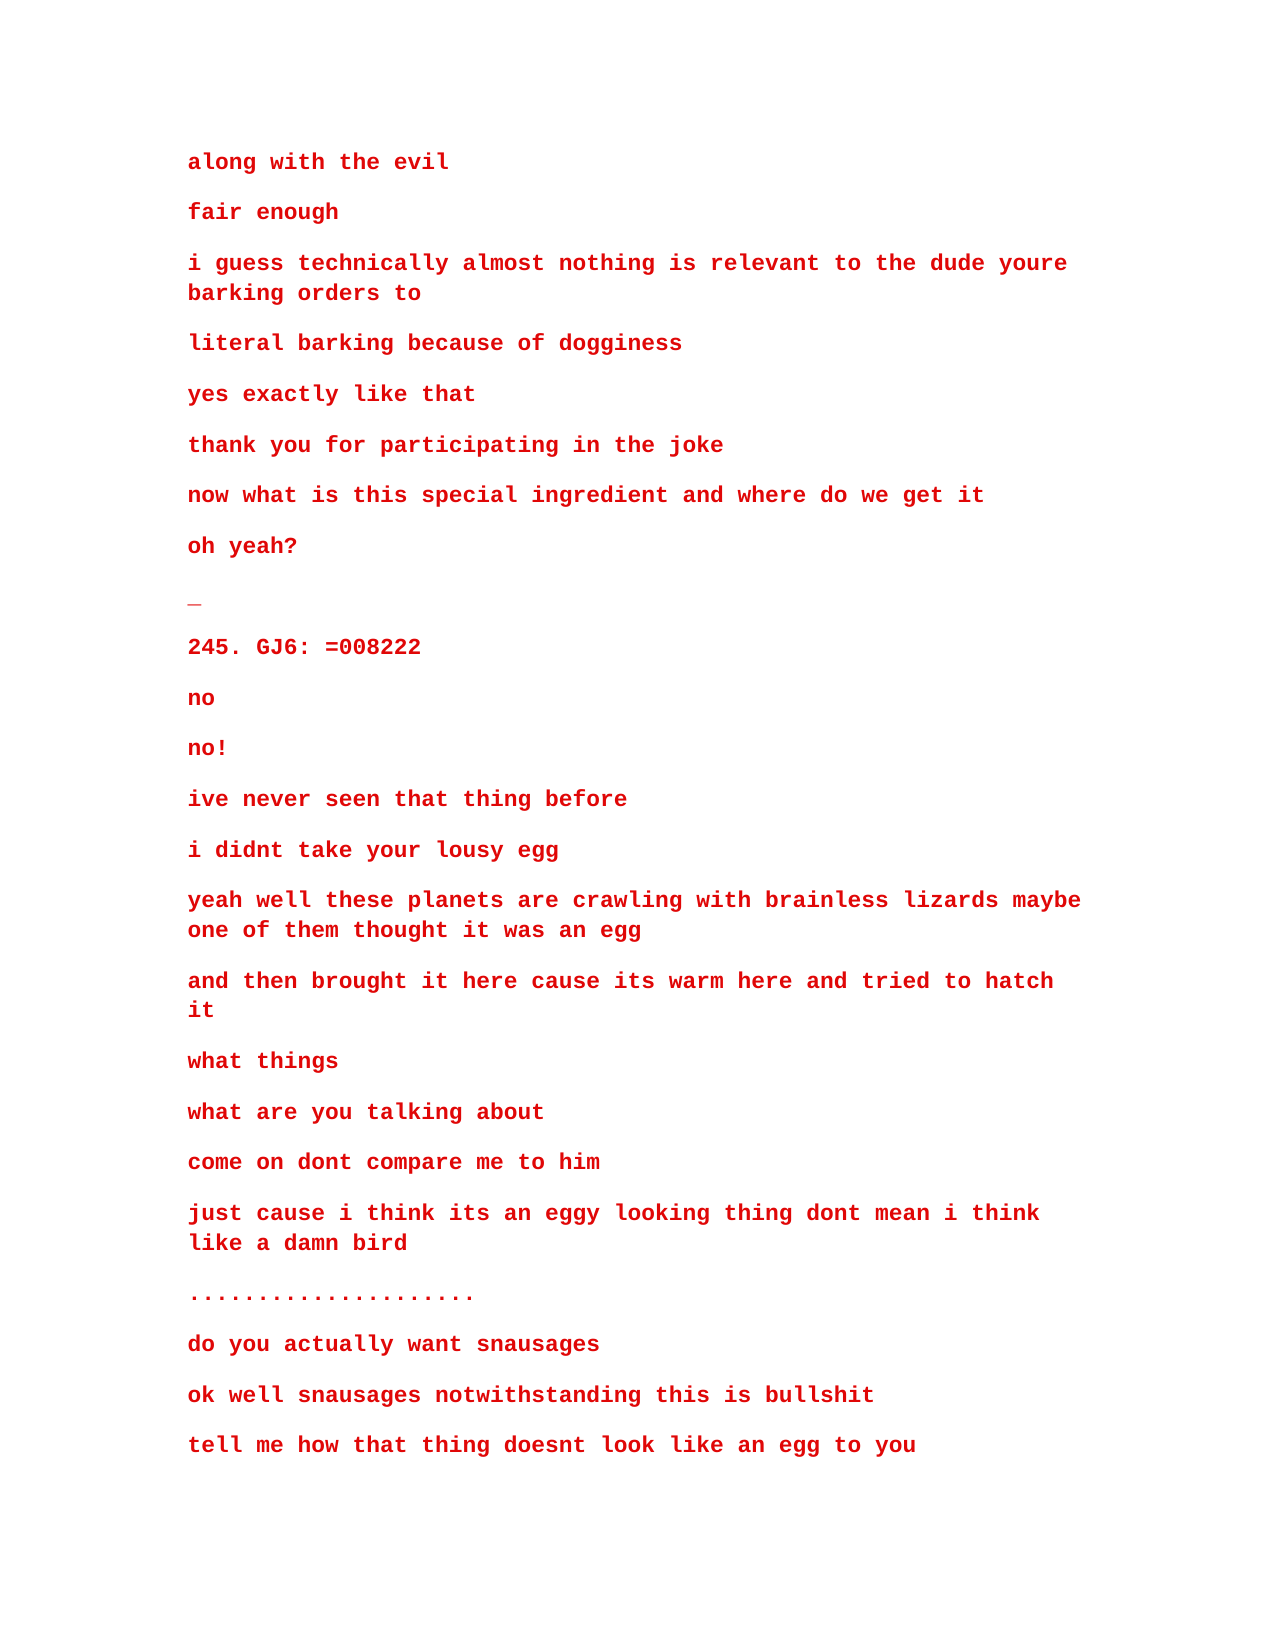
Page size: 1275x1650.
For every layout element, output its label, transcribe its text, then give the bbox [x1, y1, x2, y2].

text yes exactly like that [187, 382, 1087, 408]
text come on dont compare me to him [187, 1151, 1087, 1177]
text ive never seen that thing before [187, 787, 1087, 813]
text oh yeah? [187, 534, 1087, 560]
text i didnt take your lousy egg [187, 838, 1087, 864]
text what are you talking about [187, 1100, 1087, 1126]
text what things [187, 1049, 1087, 1075]
text 245. GJ6: =008222 [187, 635, 1087, 661]
text i guess technically almost nothing is relevant to the dude youre barking orders to [187, 251, 1087, 307]
text no [187, 686, 1087, 712]
text yeah well these planets are crawling with brainless lizards maybe one of them thought it was an egg [187, 888, 1087, 944]
text no! [187, 737, 1087, 763]
text along with the evil [187, 150, 1087, 176]
text just cause i think its an eggy looking thing dont mean i think like a damn bird [187, 1201, 1087, 1257]
text do you actually want snausages [187, 1332, 1087, 1358]
text ok well snausages notwithstanding this is bullshit [187, 1383, 1087, 1409]
text ..................... [187, 1282, 1087, 1308]
text and then brought it here cause its warm here and tried to hatch it [187, 969, 1087, 1025]
text thank you for participating in the joke [187, 433, 1087, 459]
text tell me how that thing doesnt look like an egg to you [187, 1433, 1087, 1459]
text now what is this special ingredient and where do we get it [187, 483, 1087, 509]
text _ [187, 585, 1087, 611]
text literal barking because of dogginess [187, 332, 1087, 358]
text fair enough [187, 201, 1087, 227]
